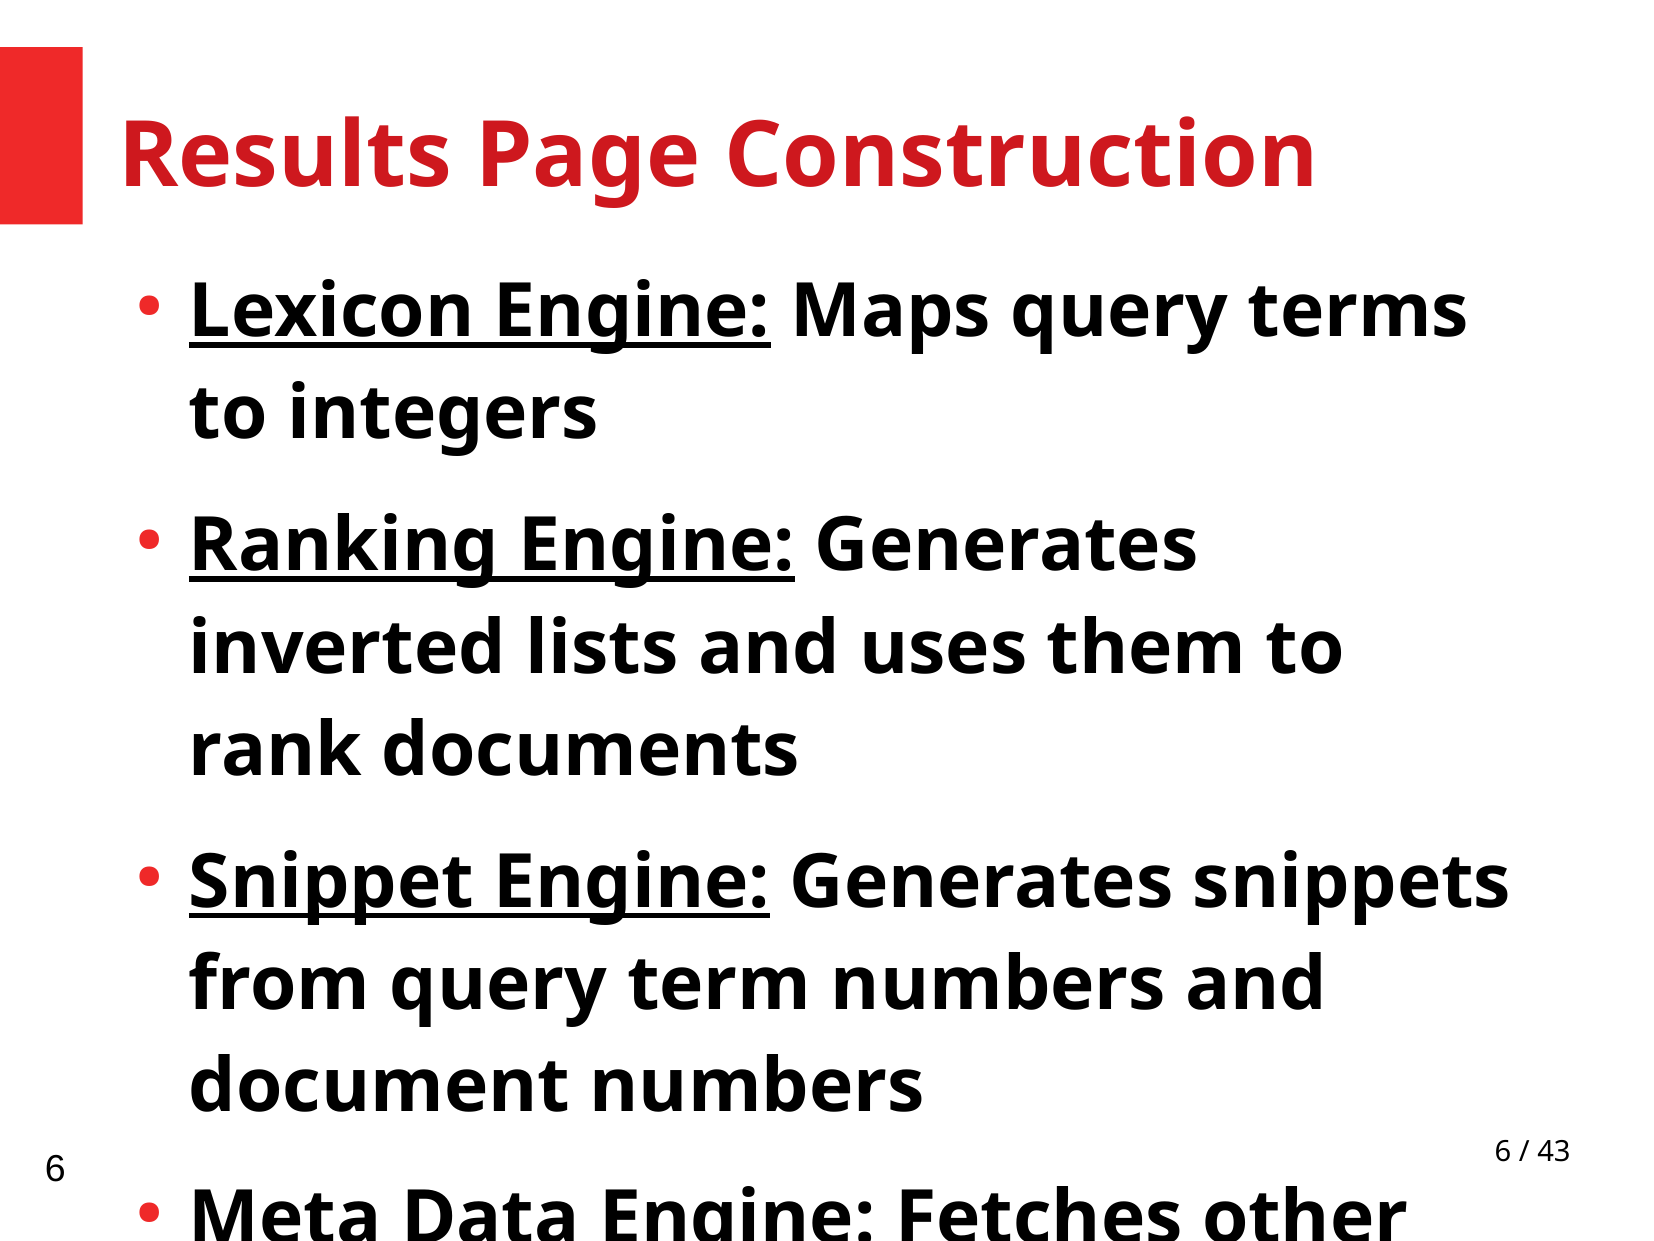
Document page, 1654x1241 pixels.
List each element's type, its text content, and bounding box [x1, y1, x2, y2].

list Lexicon Engine: Maps query terms to integers Ranking Engine: Generates inverted lists and uses them to rank documents Snippet Engine: Generates snippets from query term numbers and document numbers Meta Data Engine: Fetches other information to construct results page. Information include URI, pages’ titles, document type, size, ...etc. [118, 256, 1536, 1186]
text_box 6 [30, 1140, 76, 1197]
title Results Page Construction [118, 49, 1571, 257]
